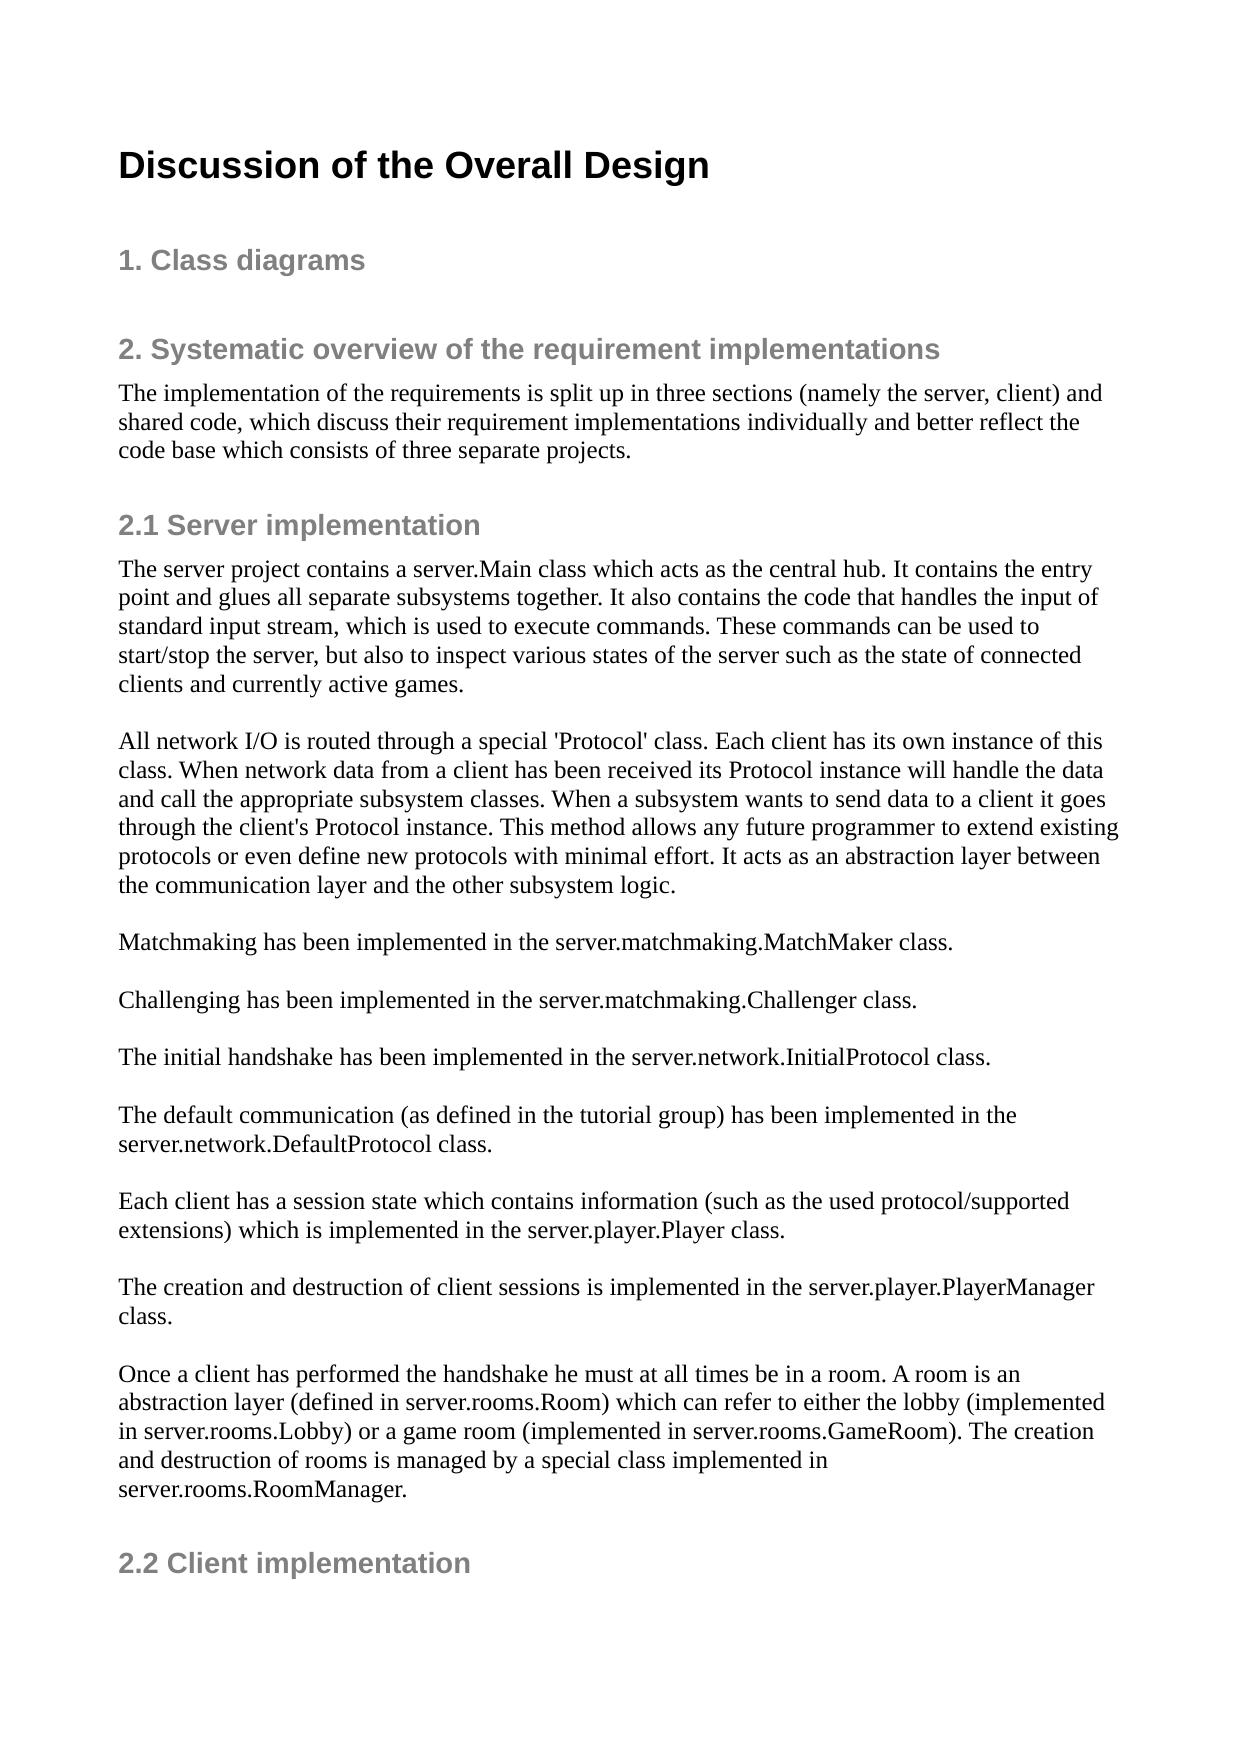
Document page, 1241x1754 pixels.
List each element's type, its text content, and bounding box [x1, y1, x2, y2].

subtitle 2.2 Client implementation [118, 1546, 1122, 1579]
text Matchmaking has been implemented in the server.matchmaking.MatchMaker class. [118, 927, 1122, 956]
text The creation and destruction of client sessions is implemented in the server.player.PlayerManager class. [118, 1272, 1122, 1330]
text The initial handshake has been implemented in the server.network.InitialProtocol class. [118, 1042, 1122, 1071]
text The server project contains a server.Main class which acts as the central hub. It contains the entry point and glues all separate subsystems together. It also contains the code that handles the input of standard input stream, which is used to execute commands. These commands can be used to start/stop the server, but also to inspect various states of the server such as the state of connected clients and currently active games. [118, 554, 1122, 697]
text Each client has a session state which contains information (such as the used protocol/supported extensions) which is implemented in the server.player.Player class. [118, 1186, 1122, 1244]
text Challenging has been implemented in the server.matchmaking.Challenger class. [118, 985, 1122, 1014]
text The default communication (as defined in the tutorial group) has been implemented in the server.network.DefaultProtocol class. [118, 1100, 1122, 1157]
subtitle 2.1 Server implementation [118, 508, 1122, 541]
text All network I/O is routed through a special 'Protocol' class. Each client has its own instance of this class. When network data from a client has been received its Protocol instance will handle the data and call the appropriate subsystem classes. When a subsystem wants to send data to a client it goes through the client's Protocol instance. This method allows any future programmer to extend existing protocols or even define new protocols with minimal effort. It acts as an abstraction layer between the communication layer and the other subsystem logic. [118, 726, 1122, 899]
subtitle Discussion of the Overall Design [118, 143, 1122, 187]
text The implementation of the requirements is split up in three sections (namely the server, client) and shared code, which discuss their requirement implementations individually and better reflect the code base which consists of three separate projects. [118, 378, 1122, 464]
text Once a client has performed the handshake he must at all times be in a room. A room is an abstraction layer (defined in server.rooms.Room) which can refer to either the lobby (implemented in server.rooms.Lobby) or a game room (implemented in server.rooms.GameRoom). The creation and destruction of rooms is managed by a special class implemented in server.rooms.RoomManager. [118, 1359, 1122, 1502]
subtitle 2. Systematic overview of the requirement implementations [118, 332, 1122, 366]
subtitle 1. Class diagrams [118, 243, 1122, 276]
